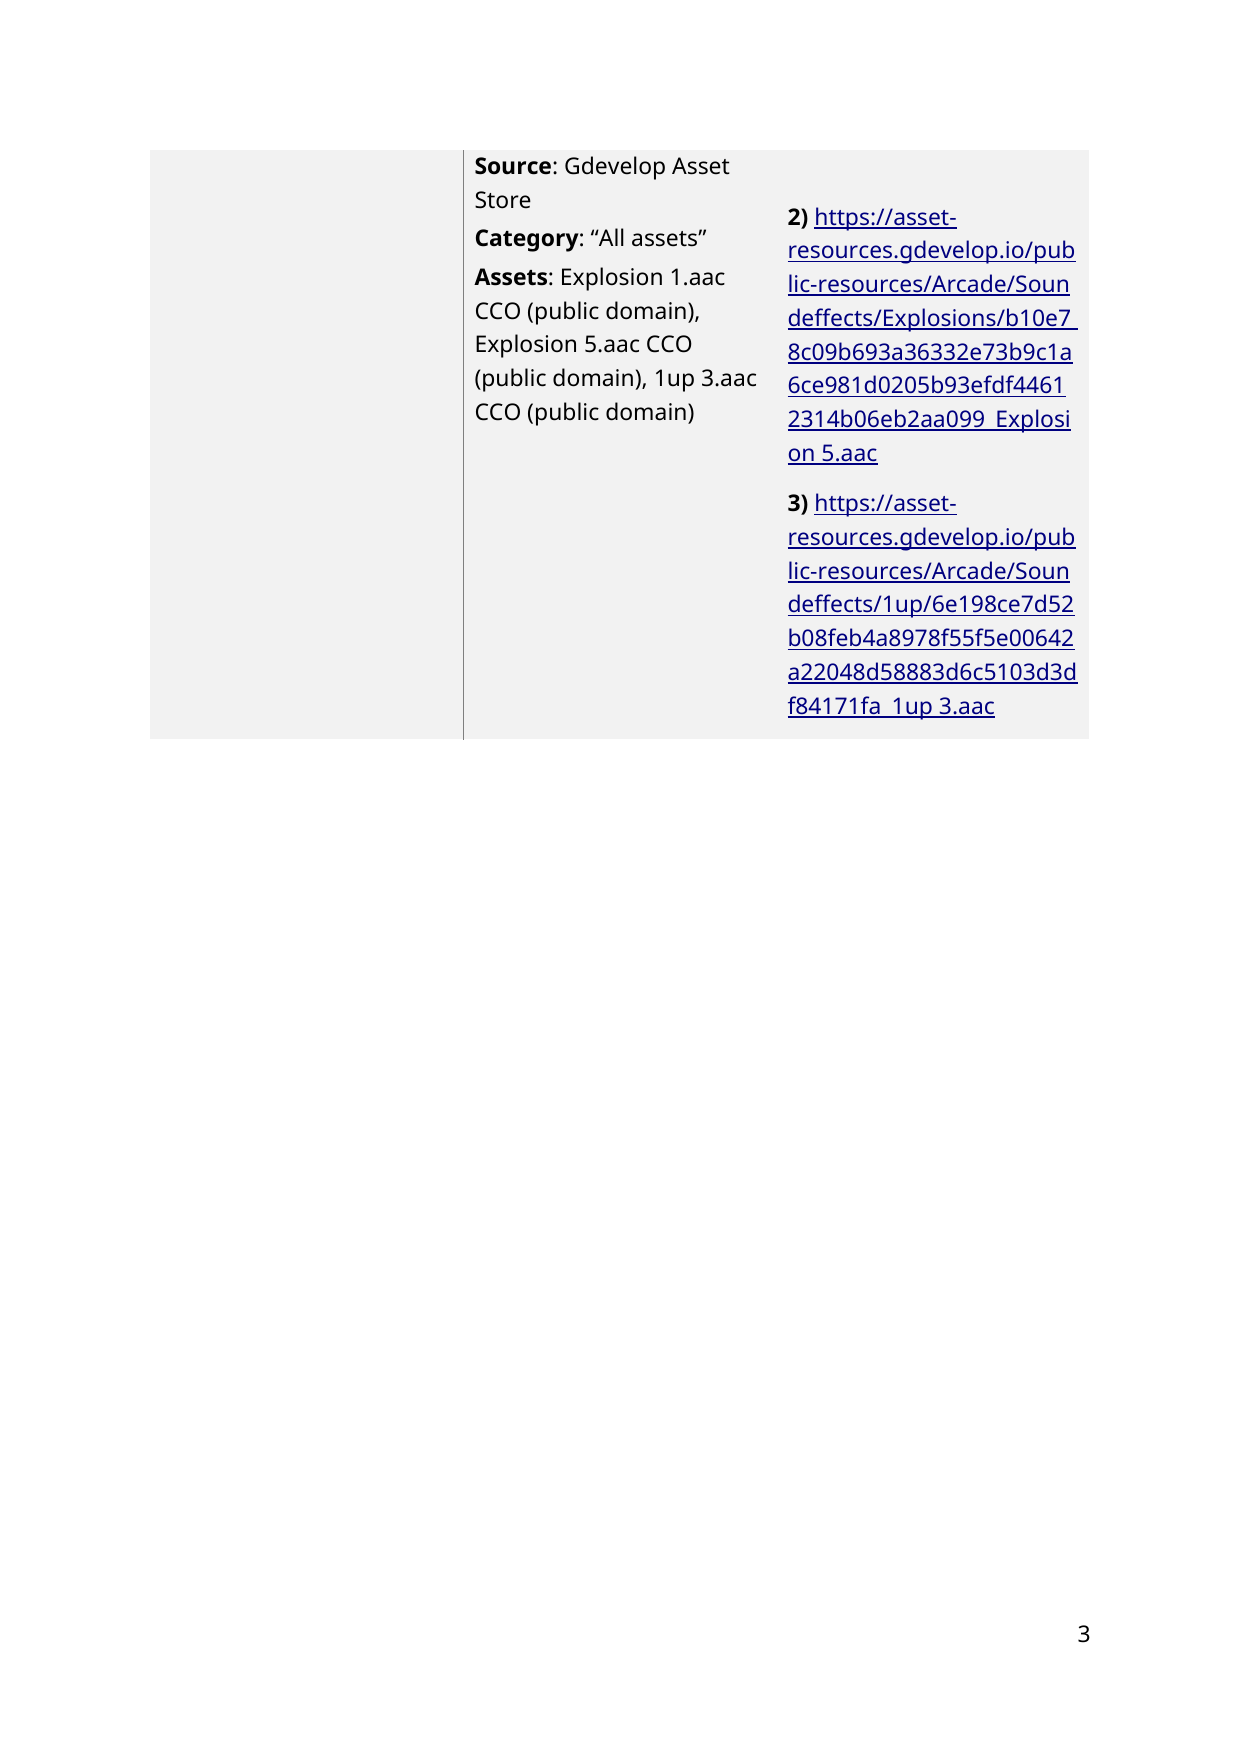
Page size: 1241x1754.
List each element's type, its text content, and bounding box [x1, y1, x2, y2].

table_cell 2) https://asset-resources.gdevelop.io/public-resources/Arcade/Soundeffects/Explosions/b10e7 8c09b693a36332e73b9c1a6ce981d0205b93efdf44612314b06eb2aa099_Explosion 5.aac 3) https://asset-resources.gdevelop.io/public-resources/Arcade/Soundeffects/1up/6e198ce7d52 b08feb4a8978f55f5e00642a22048d58883d6c5103d3df84171fa_1up 3.aac [776, 150, 1089, 739]
table_cell [150, 150, 463, 739]
table_cell Source: Gdevelop Asset Store Category: “All assets” Assets: Explosion 1.aac CCO (public domain), Explosion 5.aac CCO (public domain), 1up 3.aac CCO (public domain) [464, 150, 776, 739]
